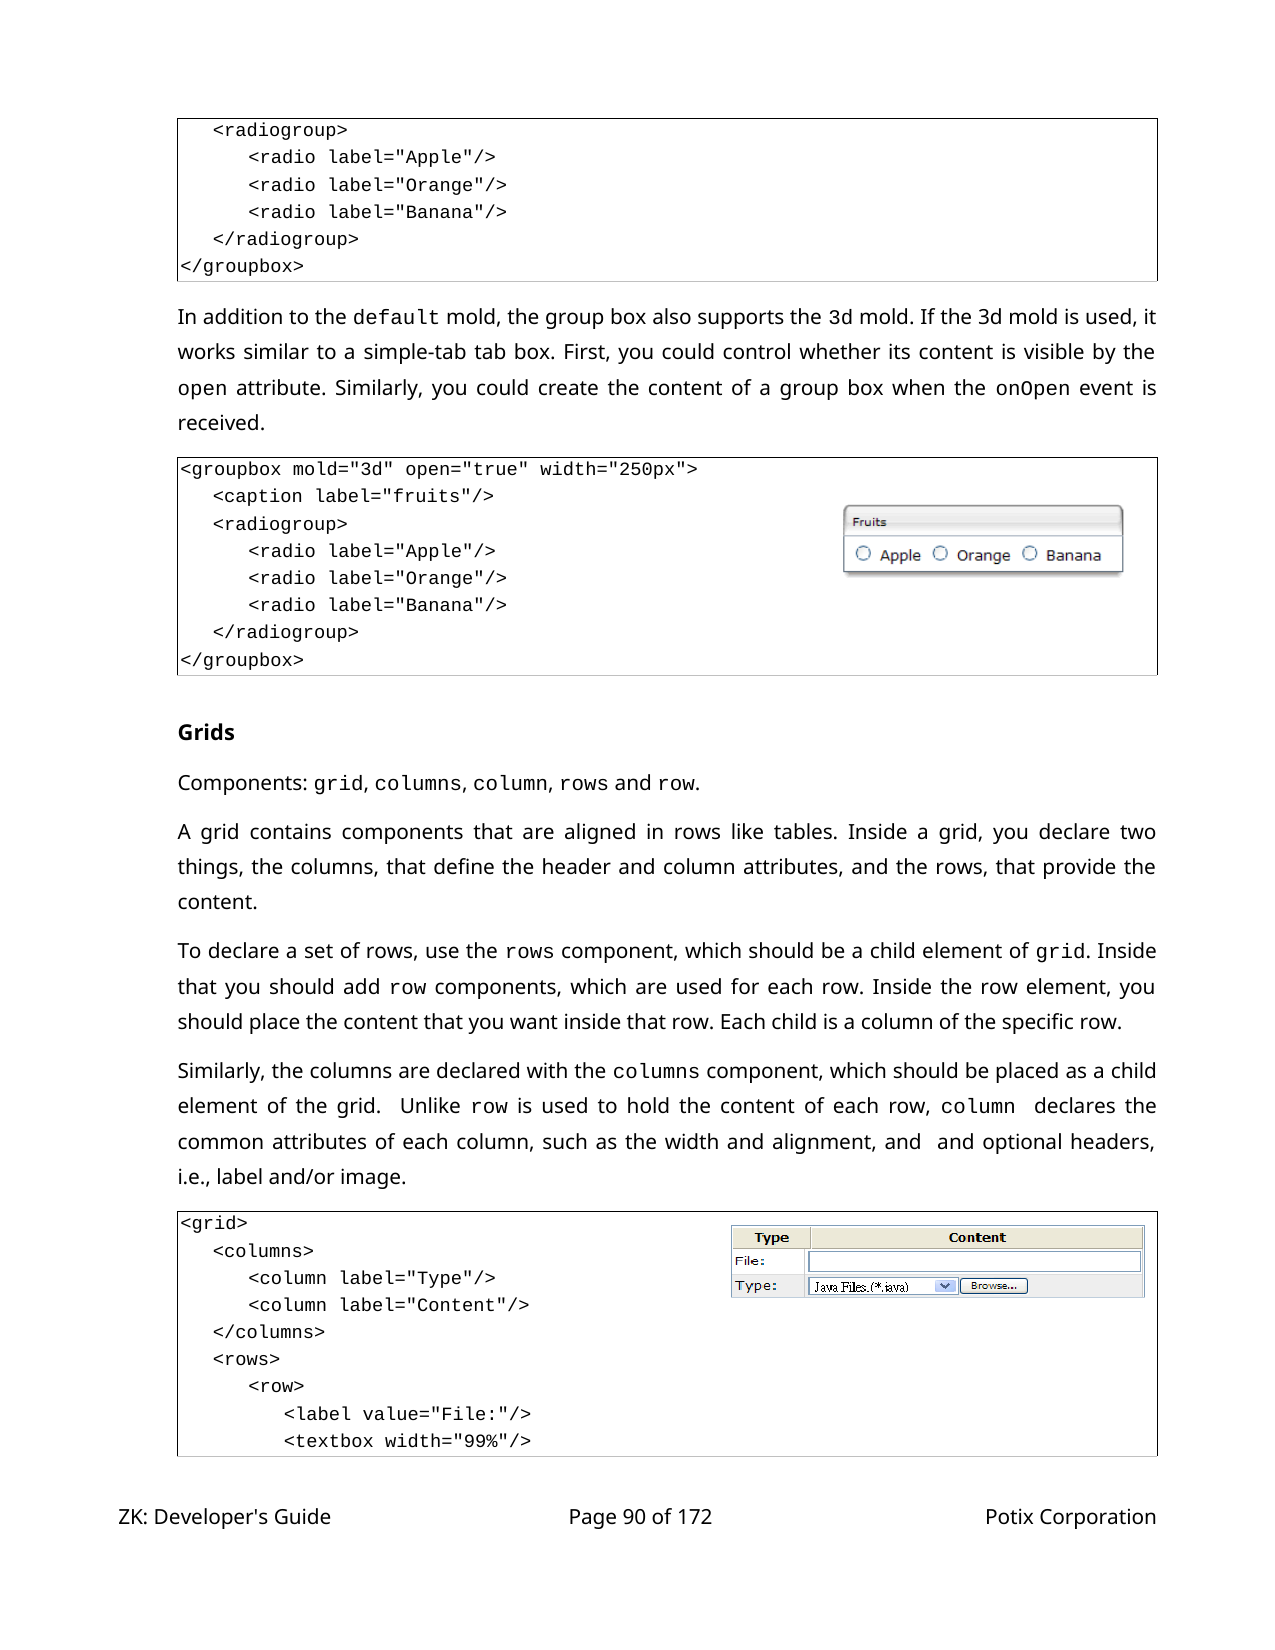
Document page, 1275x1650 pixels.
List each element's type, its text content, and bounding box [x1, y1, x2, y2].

text <radio label="Banana"/> [178, 200, 1157, 224]
text <radio label="Orange"/> [178, 172, 1157, 197]
text <rows> [178, 1347, 1157, 1371]
text <radiogroup> [178, 511, 841, 536]
text <radio label="Orange"/> [178, 566, 1157, 590]
text To declare a set of rows, use the rows component, which should be a child element of grid. Inside that you should add row components, which are used for each row. Inside the row element, you should place the content that you want inside that row. Each child is a column of the specific row. [177, 936, 1157, 1036]
text <row> [178, 1374, 1157, 1399]
text A grid contains components that are aligned in rows like tables. Inside a grid, you declare two things, the columns, that define the header and column attributes, and the rows, that provide the content. [177, 817, 1157, 916]
text <radio label="Apple"/> [178, 539, 841, 563]
text Components: grid, columns, column, rows and row. [177, 768, 1157, 796]
text </radiogroup> [178, 620, 1157, 644]
text </radiogroup> [178, 227, 1157, 251]
subtitle Grids [177, 717, 1157, 747]
text Similarly, the columns are declared with the columns component, which should be placed as a child element of the grid. Unlike row is used to hold the content of each row, column declares the common attributes of each column, such as the width and alignment, and and optional headers, i.e., label and/or image. [177, 1056, 1157, 1191]
text <radio label="Apple"/> [178, 145, 1157, 169]
text <column label="Type"/> [178, 1266, 731, 1290]
text </groupbox> [178, 647, 1157, 675]
text </groupbox> [178, 254, 1157, 281]
text <radio label="Banana"/> [178, 593, 1157, 617]
text <groupbox mold="3d" open="true" width="250px"> [178, 458, 1157, 481]
text [1148, 1238, 1157, 1263]
text <grid> [178, 1212, 1157, 1236]
text In addition to the default mold, the group box also supports the 3d mold. If the 3d mold is used, it works similar to a simple-tab tab box. First, you could control whether its content is visible by the open attribute. Similarly, you could create the content of a group box when the onOpen event is received. [177, 302, 1157, 436]
text <caption label="fruits"/> [178, 484, 1157, 508]
picture [731, 1223, 1148, 1298]
text <textbox width="99%"/> [178, 1429, 1157, 1456]
text <radiogroup> [178, 119, 1157, 142]
text [1128, 511, 1157, 536]
text </columns> [178, 1320, 1157, 1344]
text <label value="File:"/> [178, 1402, 1157, 1426]
picture [841, 503, 1128, 578]
text [1128, 539, 1157, 563]
text <column label="Content"/> [178, 1293, 1157, 1317]
text <columns> [178, 1238, 731, 1263]
